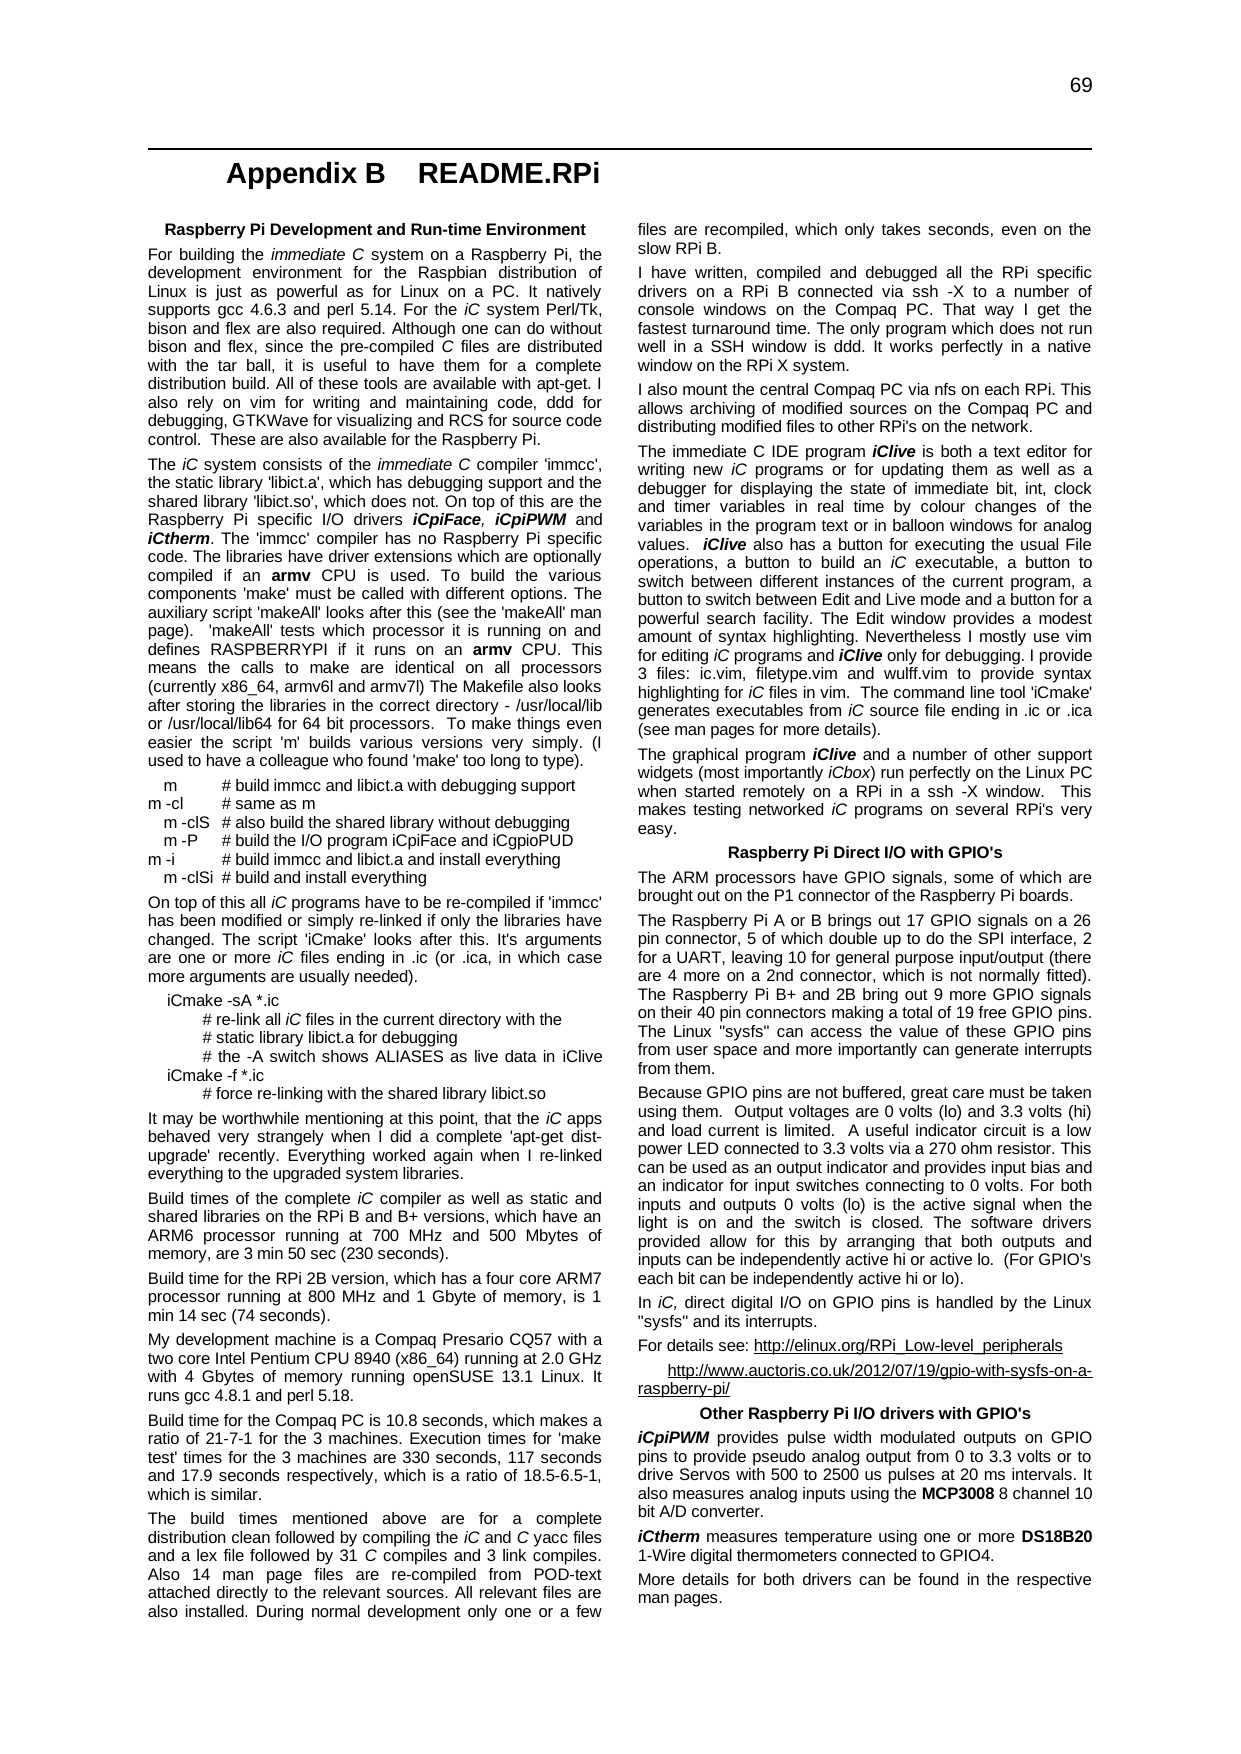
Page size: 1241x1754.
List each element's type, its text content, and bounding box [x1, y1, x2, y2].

text The graphical program iClive and a number of other support widgets (most importantly iCbox) run perfectly on the Linux PC when started remotely on a RPi in a ssh -X window. This makes testing networked iC programs on several RPi's very easy. [638, 745, 1092, 838]
text My development machine is a Compaq Presario CQ57 with a two core Intel Pentium CPU 8940 (x86_64) running at 2.0 GHz with 4 Gbytes of memory running openSUSE 13.1 Linux. It runs gcc 4.8.1 and perl 5.18. [148, 1331, 602, 1405]
text Raspberry Pi Direct I/O with GPIO's [638, 843, 1092, 862]
text Because GPIO pins are not buffered, great care must be taken using them. Output voltages are 0 volts (lo) and 3.3 volts (hi) and load current is limited. A useful indicator circuit is a low power LED connected to 3.3 volts via a 270 ohm resistor. This can be used as an output indicator and provides input bias and an indicator for input switches connecting to 0 volts. For both inputs and outputs 0 volts (lo) is the active signal when the light is on and the switch is closed. The software drivers provided allow for this by arranging that both outputs and inputs can be independently active hi or active lo. (For GPIO's each bit can be independently active hi or lo). [638, 1084, 1092, 1288]
text The Raspberry Pi A or B brings out 17 GPIO signals on a 26 pin connector, 5 of which double up to do the SPI interface, 2 for a UART, leaving 10 for general purpose input/output (there are 4 more on a 2nd connector, which is not normally fitted). The Raspberry Pi B+ and 2B bring out 9 more GPIO signals on their 40 pin connectors making a total of 19 free GPIO pins. The Linux "sysfs" can access the value of these GPIO pins from user space and more importantly can generate interrupts from them. [638, 911, 1092, 1078]
text http://www.auctoris.co.uk/2012/07/19/gpio-with-sysfs-on-a-raspberry-pi/ [638, 1361, 1092, 1398]
text The iC system consists of the immediate C compiler 'immcc', the static library 'libict.a', which has debugging support and the shared library 'libict.so', which does not. On top of this are the Raspberry Pi specific I/O drivers iCpiFace, iCpiPWM and iCtherm. The 'immcc' compiler has no Raspberry Pi specific code. The libraries have driver extensions which are optionally compiled if an armv CPU is used. To build the various components 'make' must be called with different options. The auxiliary script 'makeAll' looks after this (see the 'makeAll' man page). 'makeAll' tests which processor it is running on and defines RASPBERRYPI if it runs on an armv CPU. This means the calls to make are identical on all processors (currently x86_64, armv6l and armv7l) The Makefile also looks after storing the libraries in the correct directory - /usr/local/lib or /usr/local/lib64 for 64 bit processors. To make things even easier the script 'm' builds various versions very simply. (I used to have a colleague who found 'make' too long to type). [148, 455, 602, 770]
text I also mount the central Compaq PC via nfs on each RPi. This allows archiving of modified sources on the Compaq PC and distributing modified files to other RPi's on the network. [638, 381, 1092, 436]
text Build time for the RPi 2B version, which has a four core ARM7 processor running at 800 MHz and 1 Gbyte of memory, is 1 min 14 sec (74 seconds). [148, 1269, 602, 1325]
text For building the immediate C system on a Raspberry Pi, the development environment for the Raspbian distribution of Linux is just as powerful as for Linux on a PC. It natively supports gcc 4.6.3 and perl 5.14. For the iC system Perl/Tk, bison and flex are also required. Although one can do without bison and flex, since the pre-compiled C files are distributed with the tar ball, it is useful to have them for a complete distribution build. All of these tools are available with apt-get. I also rely on vim for writing and maintaining code, ddd for debugging, GTKWave for visualizing and RCS for source code control. These are also available for the Raspberry Pi. [148, 245, 602, 449]
text It may be worthwhile mentioning at this point, that the iC apps behaved very strangely when I did a complete 'apt-get dist-upgrade' recently. Everything worked again when I re-linked everything to the upgraded system libraries. [148, 1109, 602, 1183]
text On top of this all iC programs have to be re-compiled if 'immcc' has been modified or simply re-linked if only the libraries have changed. The script 'iCmake' looks after this. It's arguments are one or more iC files ending in .ic (or .ica, in which case more arguments are usually needed). [148, 893, 602, 986]
text For details see: http://elinux.org/RPi_Low-level_peripherals [638, 1337, 1092, 1355]
subtitle Appendix B README.RPi [148, 150, 1092, 197]
text Build time for the Compaq PC is 10.8 seconds, which makes a ratio of 21-7-1 for the 3 machines. Execution times for 'make test' times for the 3 machines are 330 seconds, 117 seconds and 17.9 seconds respectively, which is a ratio of 18.5-6.5-1, which is similar. [148, 1411, 602, 1504]
text The build times mentioned above are for a complete distribution clean followed by compiling the iC and C yacc files and a lex file followed by 31 C compiles and 3 link compiles. Also 14 man page files are re-compiled from POD-text attached directly to the relevant sources. All relevant files are also installed. During normal development only one or a few [148, 1509, 602, 1621]
text iCtherm measures temperature using one or more DS18B20 1-Wire digital thermometers connected to GPIO4. [638, 1527, 1092, 1564]
text Raspberry Pi Development and Run-time Environment [148, 221, 602, 239]
text More details for both drivers can be found in the respective man pages. [638, 1570, 1092, 1607]
text iCmake -sA *.ic # re-link all iC files in the current directory with the # static library libict.a for debugging # the -A switch shows ALIASES as live data in iClive iCmake -f *.ic # force re-linking with the shared library libict.so [148, 992, 602, 1103]
text Other Raspberry Pi I/O drivers with GPIO's [638, 1404, 1092, 1423]
text Build times of the complete iC compiler as well as static and shared libraries on the RPi B and B+ versions, which have an ARM6 processor running at 700 MHz and 500 Mbytes of memory, are 3 min 50 sec (230 seconds). [148, 1189, 602, 1263]
text files are recompiled, which only takes seconds, even on the slow RPi B. [638, 221, 1092, 258]
text m # build immcc and libict.a with debugging support m -cl # same as m m -clS # also build the shared library without debugging m -P # build the I/O program iCpiFace and iCgpioPUD m -i # build immcc and libict.a and install everything m -clSi # build and install everything [148, 776, 602, 887]
text In iC, direct digital I/O on GPIO pins is handled by the Linux "sysfs" and its interrupts. [638, 1294, 1092, 1331]
text The immediate C IDE program iClive is both a text editor for writing new iC programs or for updating them as well as a debugger for displaying the state of immediate bit, int, clock and timer variables in real time by colour changes of the variables in the program text or in balloon windows for analog values. iClive also has a button for executing the usual File operations, a button to build an iC executable, a button to switch between different instances of the current program, a button to switch between Edit and Live mode and a button for a powerful search facility. The Edit window provides a modest amount of syntax highlighting. Nevertheless I mostly use vim for editing iC programs and iClive only for debugging. I provide 3 files: ic.vim, filetype.vim and wulff.vim to provide syntax highlighting for iC files in vim. The command line tool 'iCmake' generates executables from iC source file ending in .ic or .ica (see man pages for more details). [638, 442, 1092, 739]
text iCpiPWM provides pulse width modulated outputs on GPIO pins to provide pseudo analog output from 0 to 3.3 volts or to drive Servos with 500 to 2500 us pulses at 20 ms intervals. It also measures analog inputs using the MCP3008 8 channel 10 bit A/D converter. [638, 1429, 1092, 1521]
text The ARM processors have GPIO signals, some of which are brought out on the P1 connector of the Raspberry Pi boards. [638, 868, 1092, 905]
text I have written, compiled and debugged all the RPi specific drivers on a RPi B connected via ssh -X to a number of console windows on the Compaq PC. That way I get the fastest turnaround time. The only program which does not run well in a SSH window is ddd. It works perfectly in a native window on the RPi X system. [638, 263, 1092, 375]
